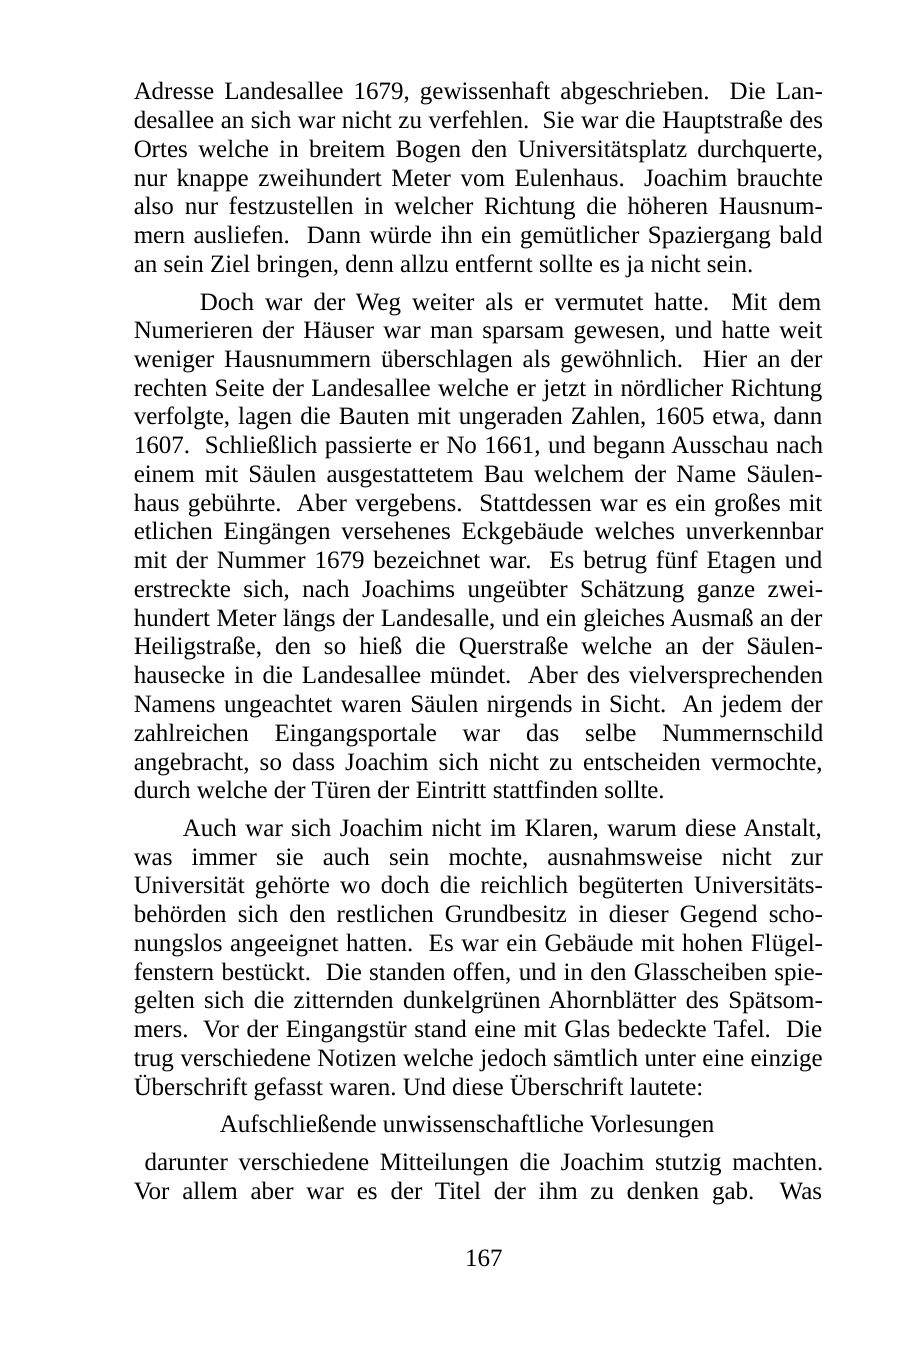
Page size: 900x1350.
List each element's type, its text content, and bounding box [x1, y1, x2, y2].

text Auch war sich Joachim nicht im Klaren, warum diese Anstalt, was immer sie auch sein mochte, ausnahmsweise nicht zur Universität gehörte wo doch die reichlich begüterten Universitäts-behörden sich den restlichen Grundbesitz in dieser Gegend scho-nungslos angeeignet hatten. Es war ein Gebäude mit hohen Flügel-fenstern bestückt. Die standen offen, und in den Glasscheiben spie-gelten sich die zitternden dunkelgrünen Ahornblätter des Spätsom-mers. Vor der Eingangstür stand eine mit Glas bedeckte Tafel. Die trug verschiedene Notizen welche jedoch sämtlich unter eine einzige Überschrift gefasst waren. Und diese Überschrift lautete: [133, 813, 823, 1101]
text Adresse Landesallee 1679, gewissenhaft abgeschrieben. Die Lan-desallee an sich war nicht zu verfehlen. Sie war die Hauptstraße des Ortes welche in breitem Bogen den Universitätsplatz durchquerte, nur knappe zweihundert Meter vom Eulenhaus. Joachim brauchte also nur festzustellen in welcher Richtung die höheren Hausnum-mern ausliefen. Dann würde ihn ein gemütlicher Spaziergang bald an sein Ziel bringen, denn allzu entfernt sollte es ja nicht sein. [133, 76, 823, 278]
text Aufschließende unwissenschaftliche Vorlesungen [133, 1109, 823, 1138]
text darunter verschiedene Mitteilungen die Joachim stutzig machten. Vor allem aber war es der Titel der ihm zu denken gab. Was [133, 1147, 823, 1205]
text Doch war der Weg weiter als er vermutet hatte. Mit dem Numerieren der Häuser war man sparsam gewesen, und hatte weit weniger Hausnummern überschlagen als gewöhnlich. Hier an der rechten Seite der Landesallee welche er jetzt in nördlicher Richtung verfolgte, lagen die Bauten mit ungeraden Zahlen, 1605 etwa, dann 1607. Schließlich passierte er No 1661, und begann Ausschau nach einem mit Säulen ausgestattetem Bau welchem der Name Säulen-haus gebührte. Aber vergebens. Stattdessen war es ein großes mit etlichen Eingängen versehenes Eckgebäude welches unverkennbar mit der Nummer 1679 bezeichnet war. Es betrug fünf Etagen und erstreckte sich, nach Joachims ungeübter Schätzung ganze zwei-hundert Meter längs der Landesalle, und ein gleiches Ausmaß an der Heiligstraße, den so hieß die Querstraße welche an der Säulen-hausecke in die Landesallee mündet. Aber des vielversprechenden Namens ungeachtet waren Säulen nirgends in Sicht. An jedem der zahlreichen Eingangsportale war das selbe Nummernschild angebracht, so dass Joachim sich nicht zu entscheiden vermochte, durch welche der Türen der Eintritt stattfinden sollte. [133, 287, 823, 804]
